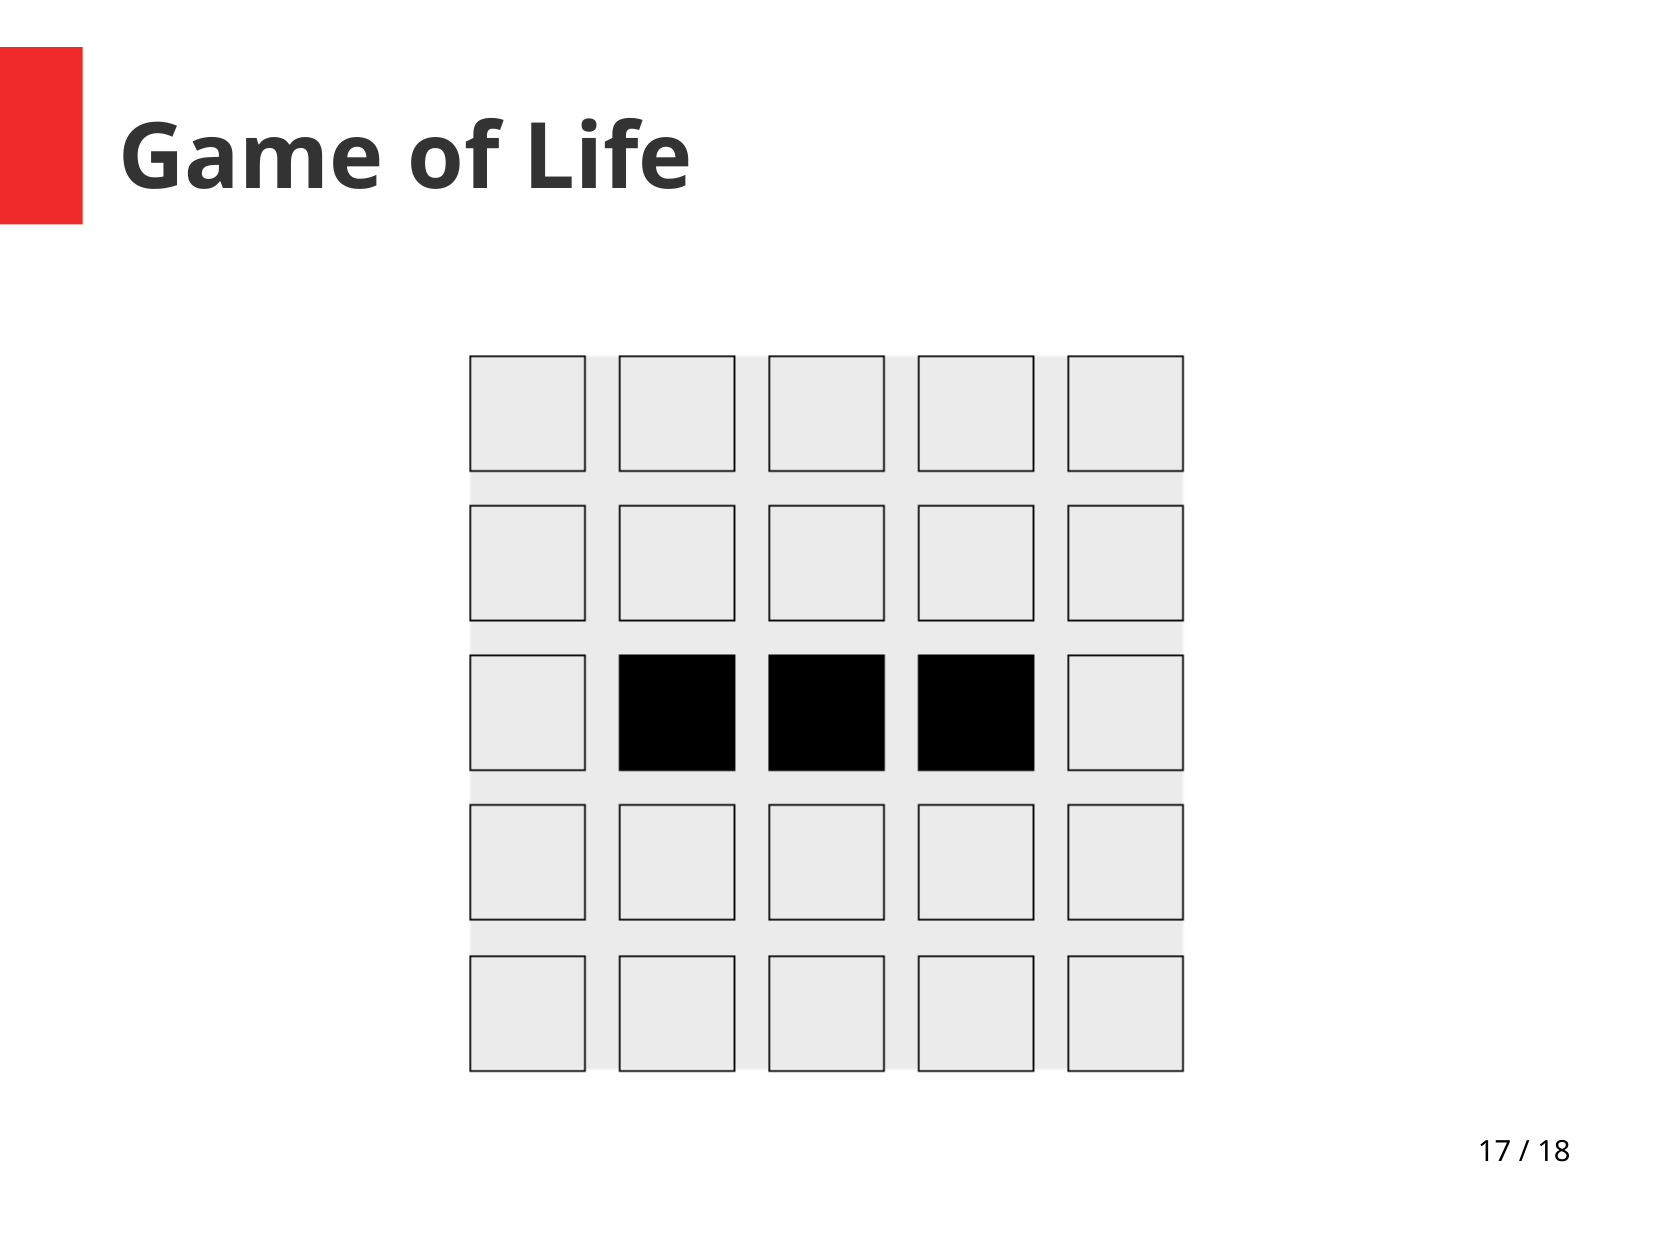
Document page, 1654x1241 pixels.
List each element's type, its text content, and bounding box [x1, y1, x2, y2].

title Game of Life [118, 49, 1571, 257]
picture [468, 354, 1186, 1074]
